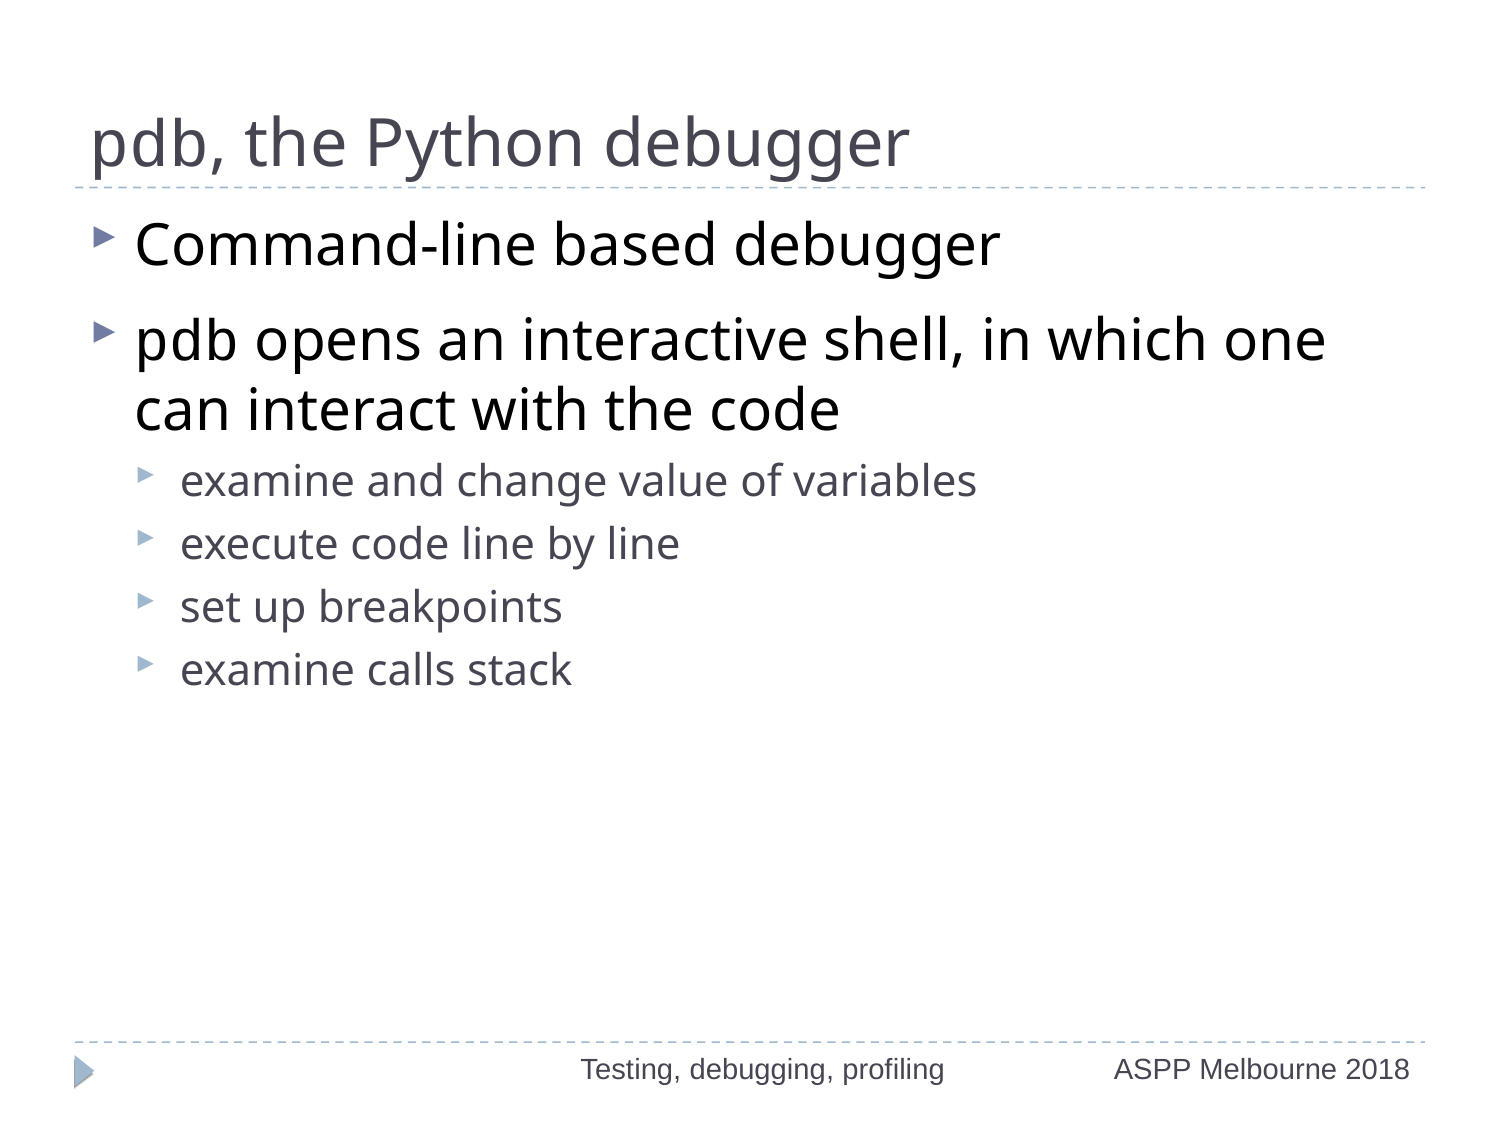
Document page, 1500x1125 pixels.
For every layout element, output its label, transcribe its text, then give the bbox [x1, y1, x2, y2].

title pdb, the Python debugger [75, 24, 1425, 188]
footer Testing, debugging, profiling [475, 1042, 1051, 1103]
list Command-line based debugger pdb opens an interactive shell, in which one can interact with the code examine and change value of variables execute code line by line set up breakpoints examine calls stack [75, 200, 1425, 1010]
slide_number ASPP Melbourne 2018 [1051, 1042, 1426, 1103]
